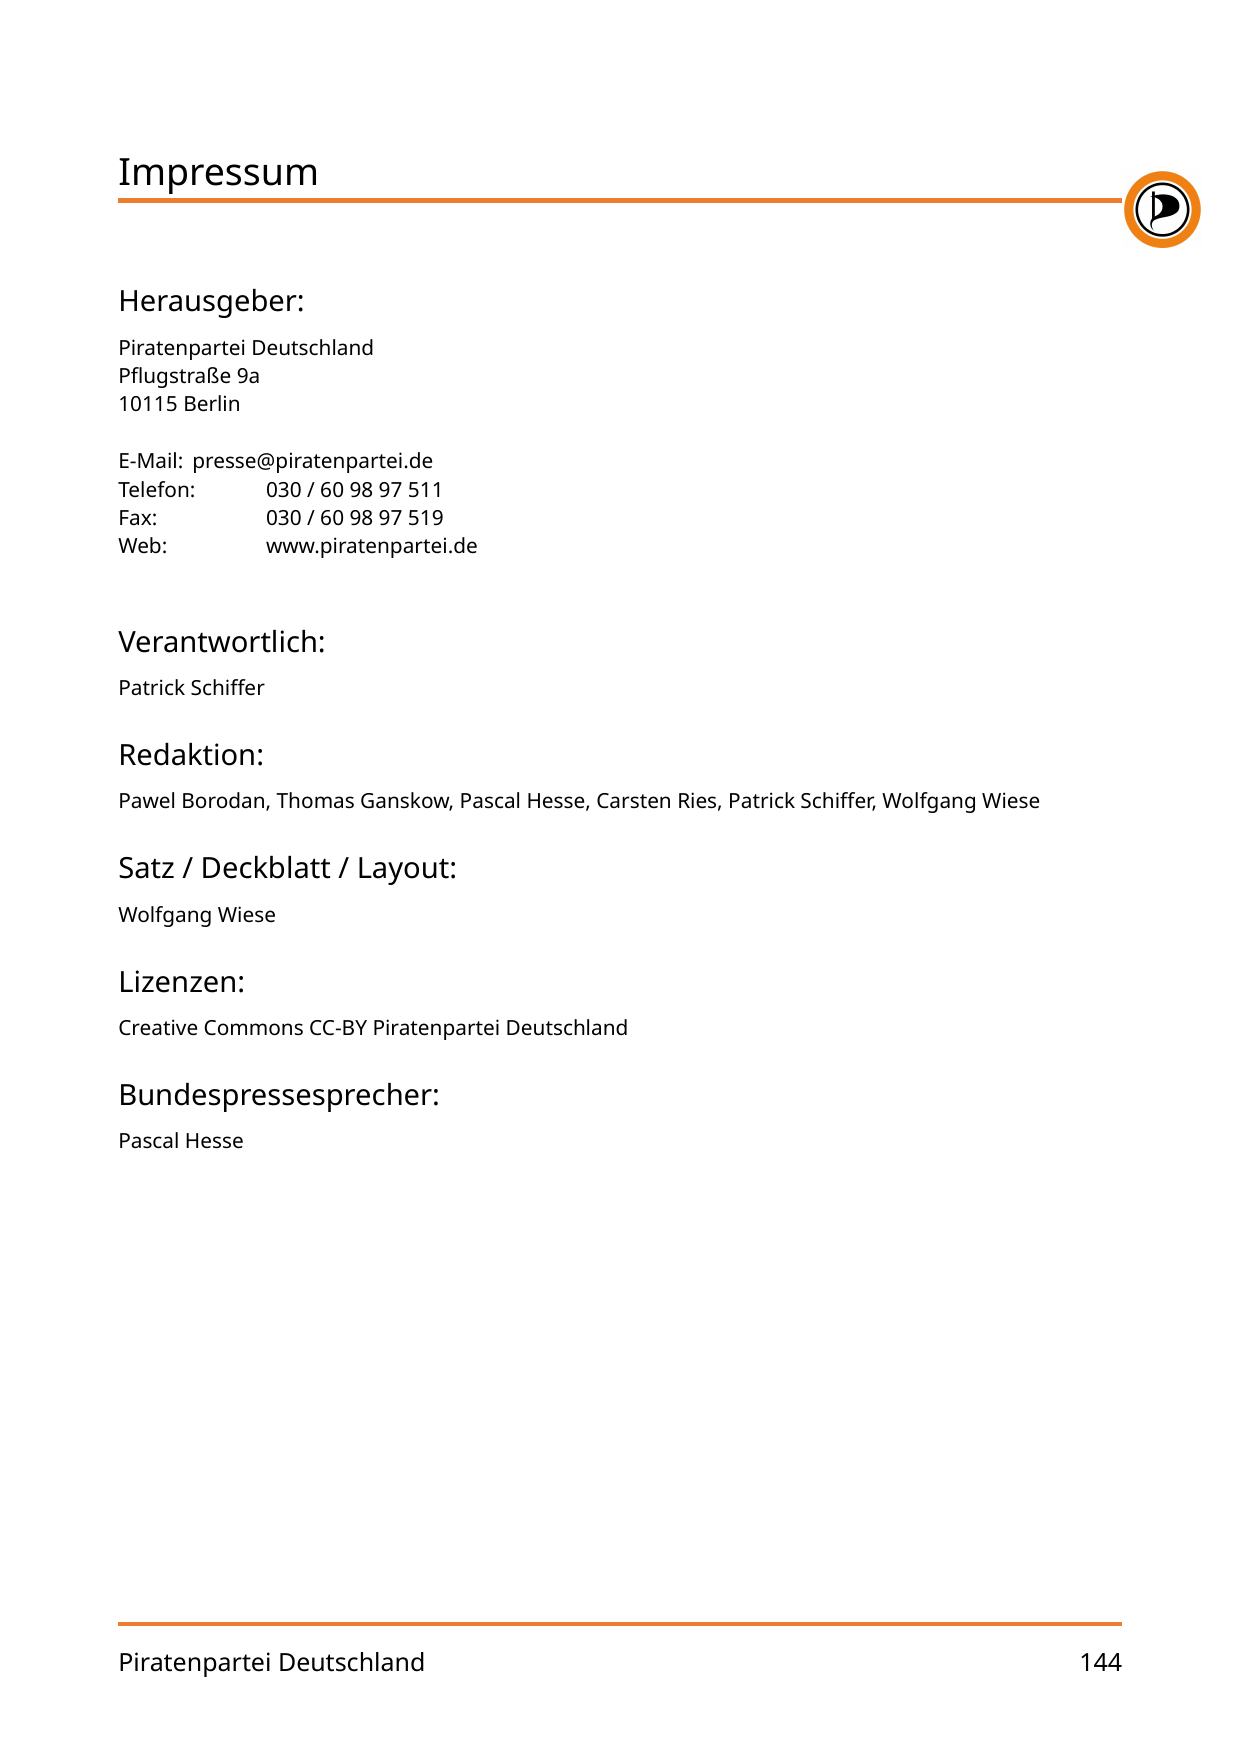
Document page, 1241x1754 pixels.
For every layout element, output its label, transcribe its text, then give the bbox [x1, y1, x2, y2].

text Creative Commons CC-BY Piratenpartei Deutschland [118, 1013, 1122, 1041]
subtitle Bundespressesprecher: [118, 1074, 1122, 1114]
subtitle Herausgeber: [118, 280, 1122, 320]
subtitle Impressum [118, 145, 1122, 198]
subtitle Redaktion: [118, 734, 1122, 774]
text Pflugstraße 9a [118, 361, 1122, 389]
text Pawel Borodan, Thomas Ganskow, Pascal Hesse, Carsten Ries, Patrick Schiffer, Wolfgang Wiese [118, 787, 1122, 815]
subtitle Lizenzen: [118, 961, 1122, 1001]
text Telefon: 030 / 60 98 97 511 [118, 475, 1122, 503]
text Patrick Schiffer [118, 673, 1122, 702]
text Fax: 030 / 60 98 97 519 [118, 503, 1122, 532]
text E-Mail: presse@piratenpartei.de [118, 446, 1122, 475]
text Wolfgang Wiese [118, 900, 1122, 928]
text 10115 Berlin [118, 389, 1122, 418]
subtitle Verantwortlich: [118, 621, 1122, 661]
text Pascal Hesse [118, 1126, 1122, 1155]
subtitle Satz / Deckblatt / Layout: [118, 848, 1122, 887]
text Piratenpartei Deutschland [118, 333, 1122, 361]
text Web: www.piratenpartei.de [118, 532, 1122, 560]
